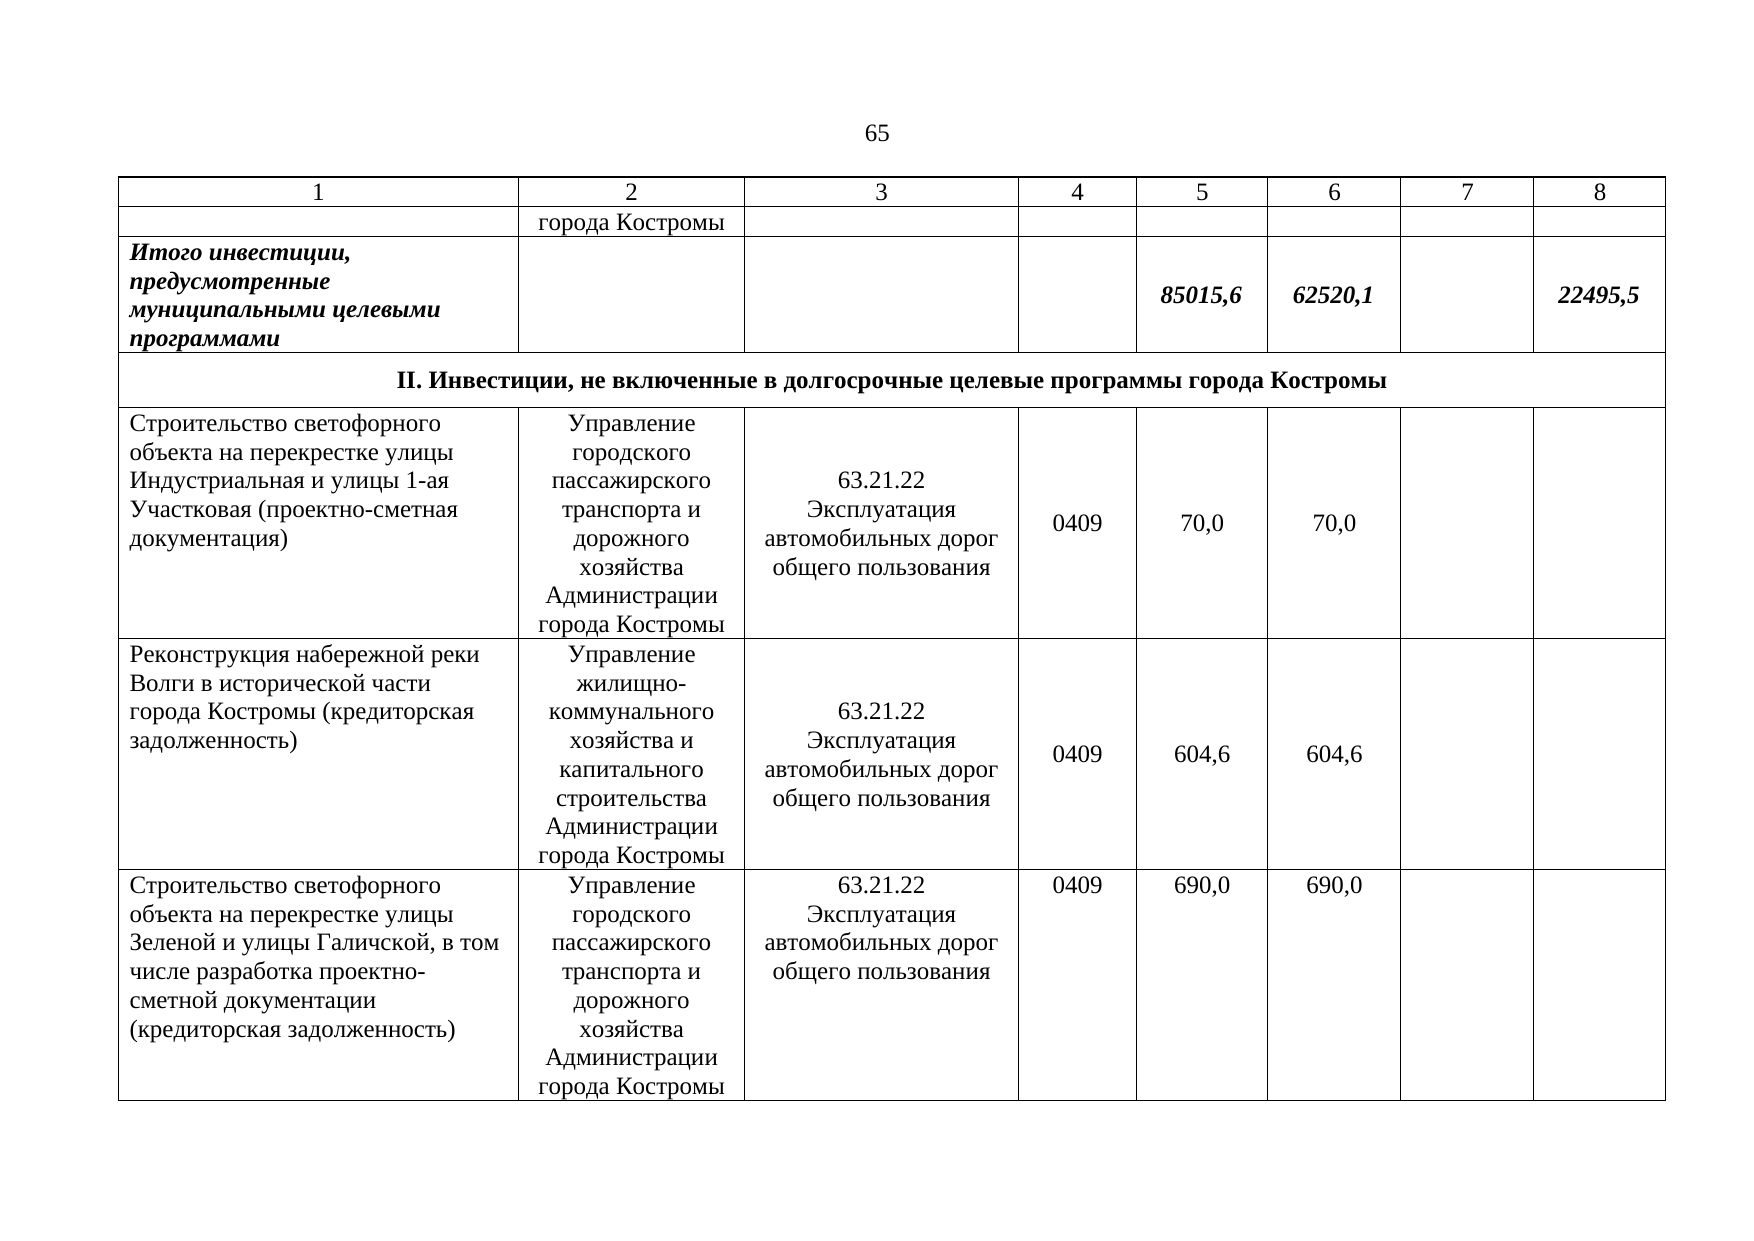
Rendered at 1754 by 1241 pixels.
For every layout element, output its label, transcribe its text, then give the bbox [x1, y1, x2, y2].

table_cell Управление городского пассажирского транспорта и дорожного хозяйства Администрации города Костромы [519, 408, 744, 638]
table_cell [1268, 207, 1400, 236]
table_cell 604,6 [1268, 639, 1400, 869]
table_cell II. Инвестиции, не включенные в долгосрочные целевые программы города Костромы [119, 353, 1665, 407]
table_cell [1666, 869, 1712, 1100]
table_cell [1534, 207, 1665, 236]
table_cell 70,0 [1268, 408, 1400, 638]
table_cell 70,0 [1137, 408, 1267, 638]
table_cell [745, 237, 1018, 352]
table_cell [1666, 236, 1712, 352]
table_cell [1666, 206, 1712, 236]
table_cell Итого инвестиции, предусмотренные муниципальными целевыми программами [119, 237, 518, 352]
table_header 6 [1268, 178, 1400, 206]
table_cell [1019, 237, 1136, 352]
table_cell 63.21.22 Эксплуатация автомобильных дорог общего пользования [745, 870, 1018, 1100]
table_cell [1666, 352, 1712, 407]
table_cell [745, 207, 1018, 236]
table_cell Управление жилищно-коммунального хозяйства и капитального строительства Администрации города Костромы [519, 639, 744, 869]
table_cell 22495,5 [1534, 237, 1665, 352]
table_header 5 [1137, 178, 1267, 206]
table_cell 690,0 [1268, 870, 1400, 1100]
table_header 2 [519, 178, 744, 206]
table_cell 604,6 [1137, 639, 1267, 869]
table_header [1666, 176, 1712, 206]
table_cell 690,0 [1137, 870, 1267, 1100]
table_cell [1401, 639, 1533, 869]
table_cell [119, 207, 518, 236]
table_cell 0409 [1019, 870, 1136, 1100]
table_cell Строительство светофорного объекта на перекрестке улицы Индустриальная и улицы 1-ая Участковая (проектно-сметная документация) [119, 408, 518, 638]
table_cell 0409 [1019, 408, 1136, 638]
table_cell [1401, 207, 1533, 236]
table_cell [1019, 207, 1136, 236]
table_cell Управление городского пассажирского транспорта и дорожного хозяйства Администрации города Костромы [519, 870, 744, 1100]
table_cell [1666, 638, 1712, 869]
table_cell [1534, 870, 1665, 1100]
table_header 4 [1019, 178, 1136, 206]
table_cell [1401, 408, 1533, 638]
table_cell 0409 [1019, 639, 1136, 869]
table_cell [1137, 207, 1267, 236]
table_cell 63.21.22 Эксплуатация автомобильных дорог общего пользования [745, 639, 1018, 869]
table_cell [1401, 237, 1533, 352]
table_header 1 [119, 178, 518, 206]
table_cell 62520,1 [1268, 237, 1400, 352]
table_cell города Костромы [519, 207, 744, 236]
table_header 7 [1401, 178, 1533, 206]
table_header 3 [745, 178, 1018, 206]
table_cell Строительство светофорного объекта на перекрестке улицы Зеленой и улицы Галичской, в том числе разработка проектно-сметной документации (кредиторская задолженность) [119, 870, 518, 1100]
table_cell [1534, 408, 1665, 638]
table_cell [519, 237, 744, 352]
table_cell [1401, 870, 1533, 1100]
table_cell [1666, 407, 1712, 638]
table_cell 63.21.22 Эксплуатация автомобильных дорог общего пользования [745, 408, 1018, 638]
table_cell Реконструкция набережной реки Волги в исторической части города Костромы (кредиторская задолженность) [119, 639, 518, 869]
table_cell 85015,6 [1137, 237, 1267, 352]
table_header 8 [1534, 178, 1665, 206]
table_cell [1534, 639, 1665, 869]
